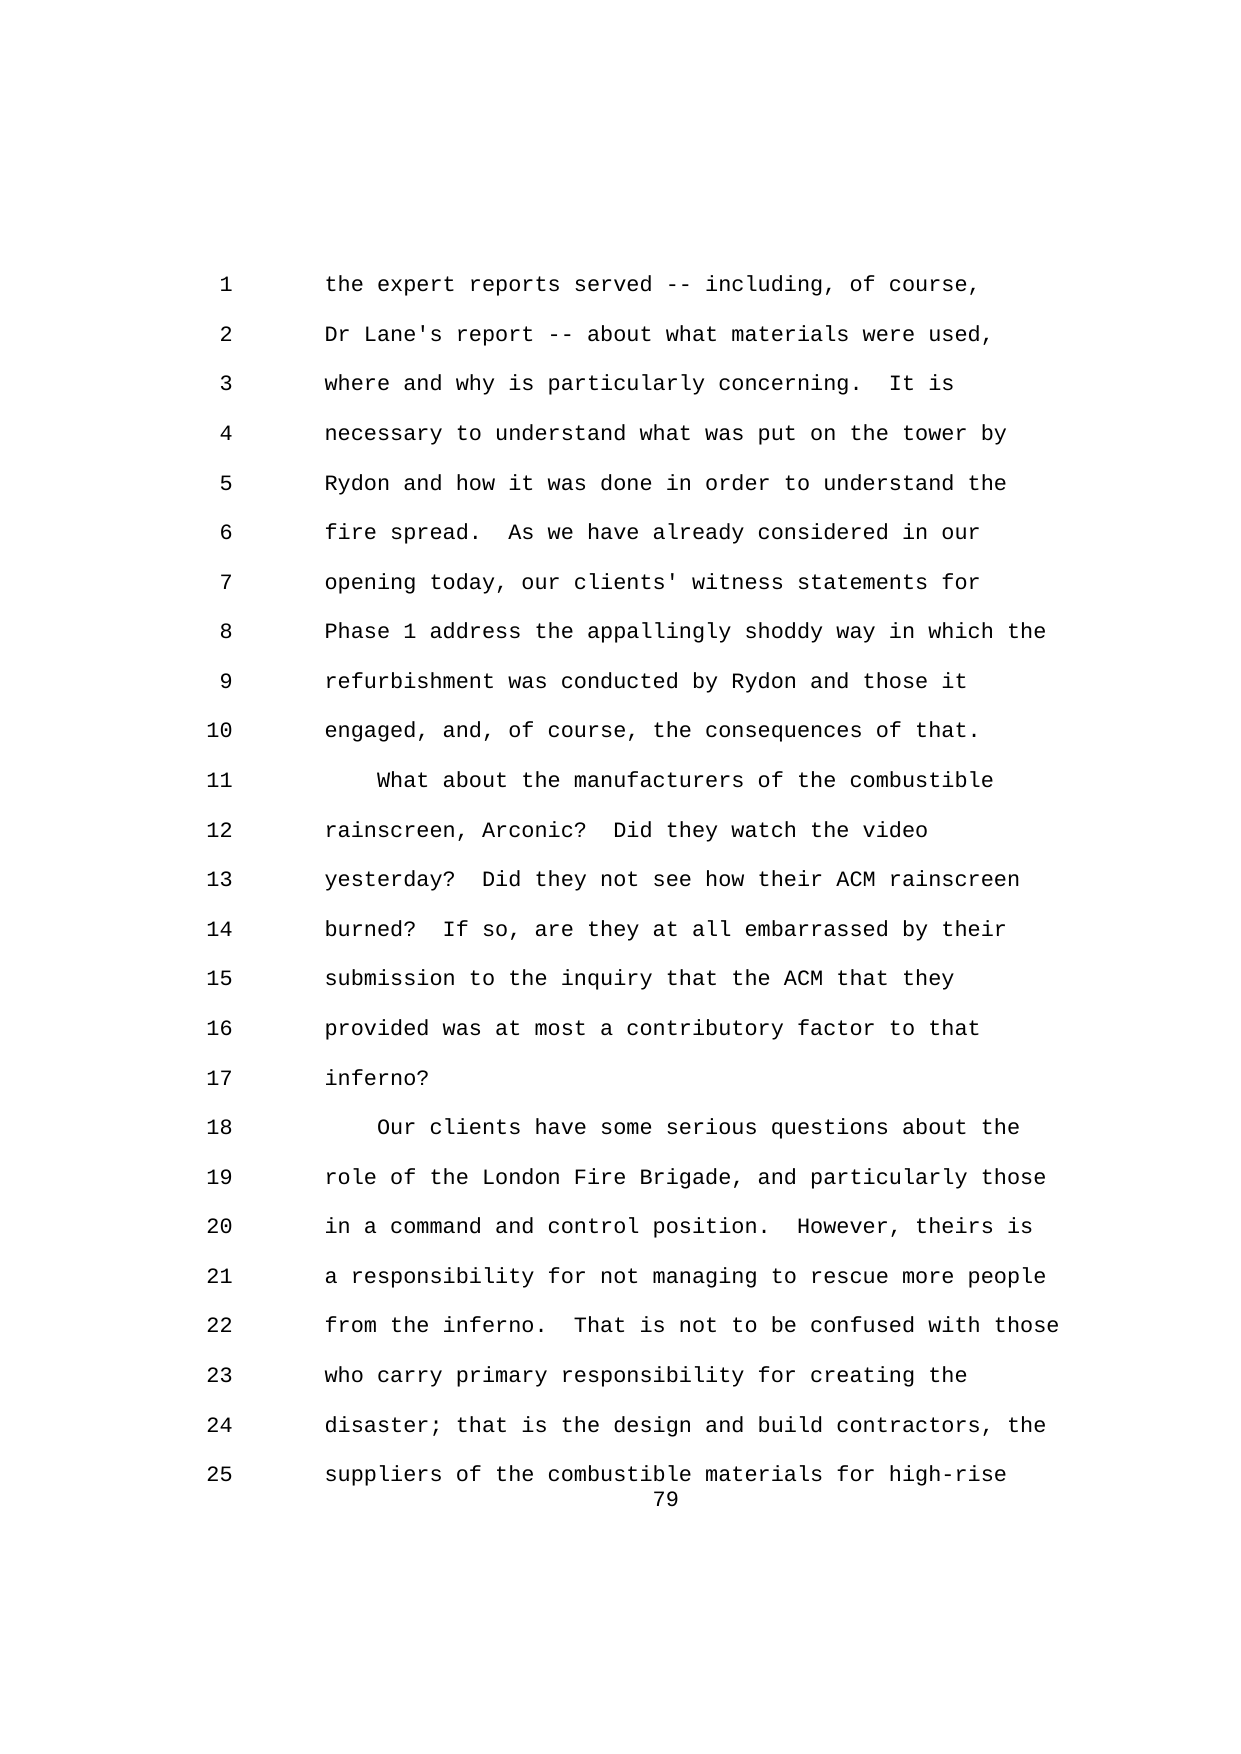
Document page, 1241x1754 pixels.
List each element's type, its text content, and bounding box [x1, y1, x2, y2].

text 7 opening today, our clients' witness statements for [75, 571, 1165, 596]
text 13 yesterday? Did they not see how their ACM rainscreen [75, 868, 1165, 893]
text 5 Rydon and how it was done in order to understand the [75, 472, 1165, 496]
text 1 the expert reports served -- including, of course, [75, 273, 1165, 298]
text 6 fire spread. As we have already considered in our [75, 521, 1165, 546]
text 16 provided was at most a contributory factor to that [75, 1017, 1165, 1042]
text 79 [75, 1488, 1165, 1513]
text 4 necessary to understand what was put on the tower by [75, 422, 1165, 447]
text 14 burned? If so, are they at all embarrassed by their [75, 918, 1165, 943]
text 3 where and why is particularly concerning. It is [75, 372, 1165, 397]
text 19 role of the London Fire Brigade, and particularly those [75, 1166, 1165, 1191]
text 2 Dr Lane's report -- about what materials were used, [75, 323, 1165, 348]
text 21 a responsibility for not managing to rescue more people [75, 1265, 1165, 1290]
text 22 from the inferno. That is not to be confused with those [75, 1314, 1165, 1339]
text 20 in a command and control position. However, theirs is [75, 1215, 1165, 1240]
text 15 submission to the inquiry that the ACM that they [75, 967, 1165, 992]
text 24 disaster; that is the design and build contractors, the [75, 1414, 1165, 1438]
text 17 inferno? [75, 1067, 1165, 1091]
text 11 What about the manufacturers of the combustible [75, 769, 1165, 794]
text 18 Our clients have some serious questions about the [75, 1116, 1165, 1141]
text 10 engaged, and, of course, the consequences of that. [75, 719, 1165, 744]
text 25 suppliers of the combustible materials for high-rise [75, 1463, 1165, 1488]
text 8 Phase 1 address the appallingly shoddy way in which the [75, 620, 1165, 645]
text 23 who carry primary responsibility for creating the [75, 1364, 1165, 1389]
text 9 refurbishment was conducted by Rydon and those it [75, 670, 1165, 695]
text 12 rainscreen, Arconic? Did they watch the video [75, 819, 1165, 843]
